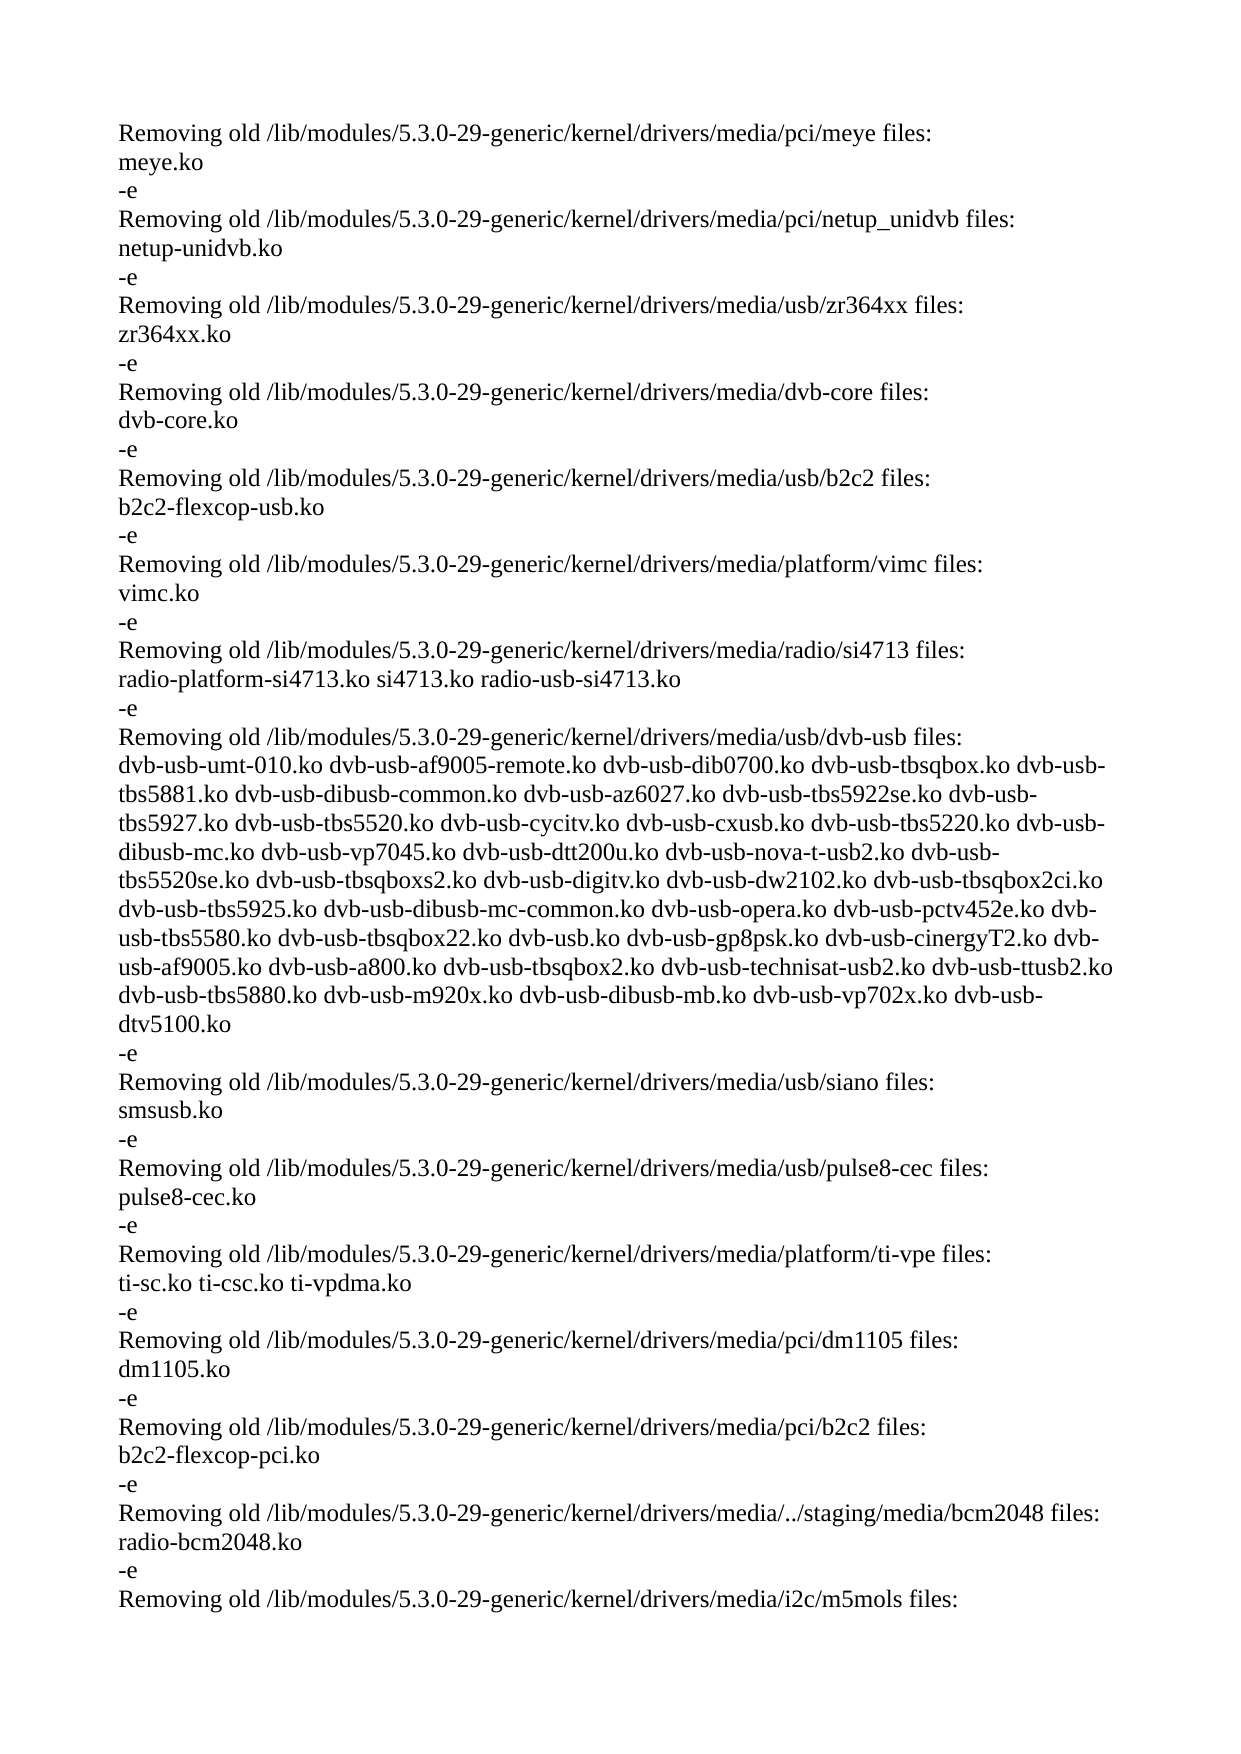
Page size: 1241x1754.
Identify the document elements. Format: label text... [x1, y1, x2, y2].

text -e [118, 262, 1122, 291]
text Removing old /lib/modules/5.3.0-29-generic/kernel/drivers/media/radio/si4713 files: [118, 636, 1122, 664]
text Removing old /lib/modules/5.3.0-29-generic/kernel/drivers/media/usb/siano files: [118, 1067, 1122, 1096]
text Removing old /lib/modules/5.3.0-29-generic/kernel/drivers/media/dvb-core files: [118, 377, 1122, 406]
text -e [118, 1211, 1122, 1239]
text Removing old /lib/modules/5.3.0-29-generic/kernel/drivers/media/i2c/m5mols files: [118, 1584, 1122, 1613]
text netup-unidvb.ko [118, 233, 1122, 262]
text -e [118, 521, 1122, 549]
text b2c2-flexcop-pci.ko [118, 1441, 1122, 1469]
text Removing old /lib/modules/5.3.0-29-generic/kernel/drivers/media/pci/b2c2 files: [118, 1412, 1122, 1441]
text Removing old /lib/modules/5.3.0-29-generic/kernel/drivers/media/../staging/media/bcm2048 files: [118, 1498, 1122, 1527]
text Removing old /lib/modules/5.3.0-29-generic/kernel/drivers/media/pci/netup_unidvb files: [118, 204, 1122, 233]
text Removing old /lib/modules/5.3.0-29-generic/kernel/drivers/media/usb/zr364xx files: [118, 291, 1122, 319]
text Removing old /lib/modules/5.3.0-29-generic/kernel/drivers/media/platform/ti-vpe files: [118, 1239, 1122, 1268]
text vimc.ko [118, 578, 1122, 607]
text -e [118, 1297, 1122, 1326]
text Removing old /lib/modules/5.3.0-29-generic/kernel/drivers/media/pci/meye files: [118, 118, 1122, 147]
text Removing old /lib/modules/5.3.0-29-generic/kernel/drivers/media/usb/pulse8-cec files: [118, 1153, 1122, 1182]
text smsusb.ko [118, 1096, 1122, 1124]
text zr364xx.ko [118, 319, 1122, 348]
text b2c2-flexcop-usb.ko [118, 492, 1122, 521]
text -e [118, 1383, 1122, 1412]
text ti-sc.ko ti-csc.ko ti-vpdma.ko [118, 1268, 1122, 1297]
text dvb-core.ko [118, 406, 1122, 434]
text -e [118, 1469, 1122, 1498]
text pulse8-cec.ko [118, 1182, 1122, 1211]
text Removing old /lib/modules/5.3.0-29-generic/kernel/drivers/media/usb/b2c2 files: [118, 463, 1122, 492]
text Removing old /lib/modules/5.3.0-29-generic/kernel/drivers/media/platform/vimc files: [118, 549, 1122, 578]
text Removing old /lib/modules/5.3.0-29-generic/kernel/drivers/media/usb/dvb-usb files: [118, 722, 1122, 751]
text -e [118, 1556, 1122, 1584]
text -e [118, 434, 1122, 463]
text Removing old /lib/modules/5.3.0-29-generic/kernel/drivers/media/pci/dm1105 files: [118, 1326, 1122, 1354]
text -e [118, 693, 1122, 722]
text -e [118, 176, 1122, 204]
text -e [118, 348, 1122, 377]
text -e [118, 1124, 1122, 1153]
text dvb-usb-umt-010.ko dvb-usb-af9005-remote.ko dvb-usb-dib0700.ko dvb-usb-tbsqbox.ko dvb-usb-tbs5881.ko dvb-usb-dibusb-common.ko dvb-usb-az6027.ko dvb-usb-tbs5922se.ko dvb-usb-tbs5927.ko dvb-usb-tbs5520.ko dvb-usb-cycitv.ko dvb-usb-cxusb.ko dvb-usb-tbs5220.ko dvb-usb-dibusb-mc.ko dvb-usb-vp7045.ko dvb-usb-dtt200u.ko dvb-usb-nova-t-usb2.ko dvb-usb-tbs5520se.ko dvb-usb-tbsqboxs2.ko dvb-usb-digitv.ko dvb-usb-dw2102.ko dvb-usb-tbsqbox2ci.ko dvb-usb-tbs5925.ko dvb-usb-dibusb-mc-common.ko dvb-usb-opera.ko dvb-usb-pctv452e.ko dvb-usb-tbs5580.ko dvb-usb-tbsqbox22.ko dvb-usb.ko dvb-usb-gp8psk.ko dvb-usb-cinergyT2.ko dvb-usb-af9005.ko dvb-usb-a800.ko dvb-usb-tbsqbox2.ko dvb-usb-technisat-usb2.ko dvb-usb-ttusb2.ko dvb-usb-tbs5880.ko dvb-usb-m920x.ko dvb-usb-dibusb-mb.ko dvb-usb-vp702x.ko dvb-usb-dtv5100.ko [118, 751, 1122, 1038]
text dm1105.ko [118, 1354, 1122, 1383]
text -e [118, 607, 1122, 636]
text radio-bcm2048.ko [118, 1527, 1122, 1556]
text -e [118, 1038, 1122, 1067]
text meye.ko [118, 147, 1122, 176]
text radio-platform-si4713.ko si4713.ko radio-usb-si4713.ko [118, 664, 1122, 693]
